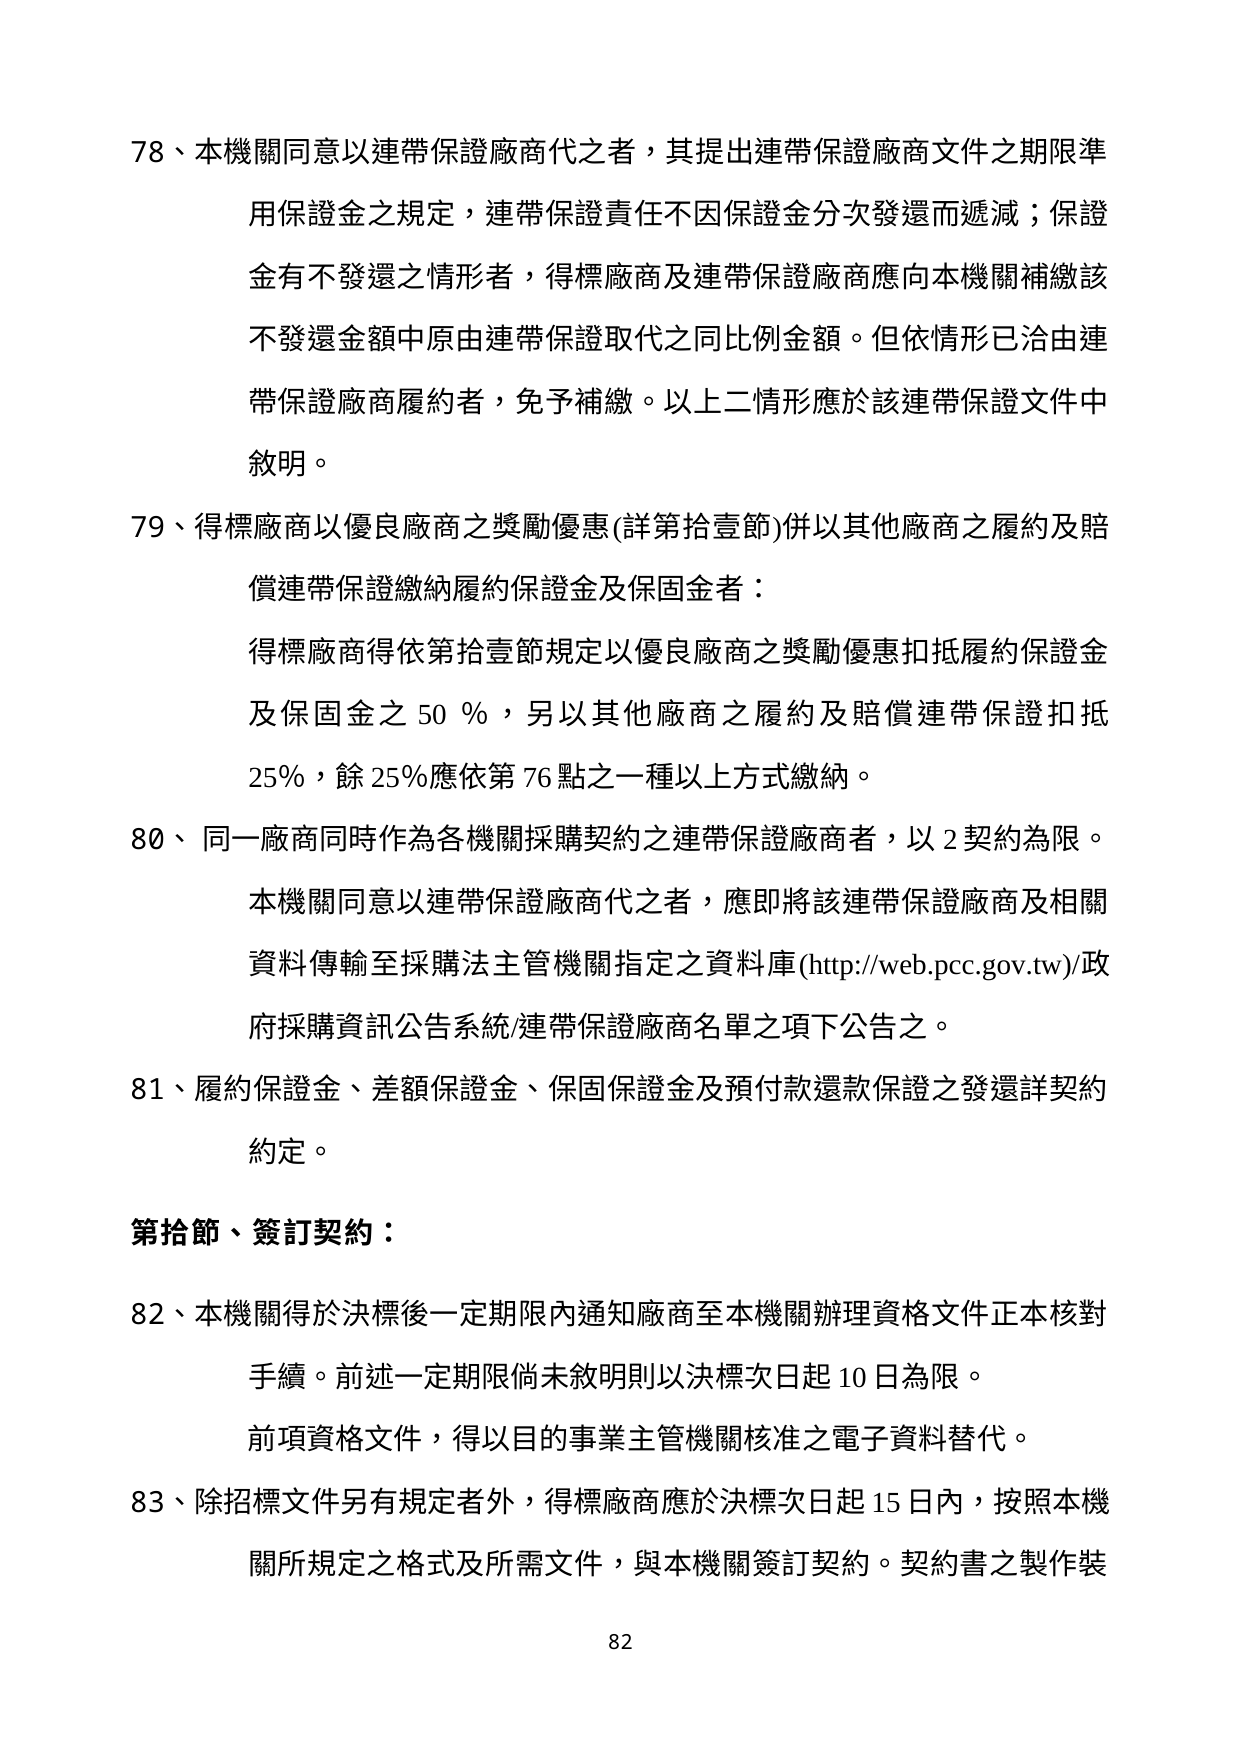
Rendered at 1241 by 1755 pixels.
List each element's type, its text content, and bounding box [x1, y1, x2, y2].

list 同一廠商同時作為各機關採購契約之連帶保證廠商者，以2契約為限。本機關同意以連帶保證廠商代之者，應即將該連帶保證廠商及相關資料傳輸至採購法主管機關指定之資料庫(http://web.pcc.gov.tw)/政府採購資訊公告系統/連帶保證廠商名單之項下公告之。 [130, 795, 1110, 1045]
text 得標廠商得依第拾壹節規定以優良廠商之獎勵優惠扣抵履約保證金及保固金之50 ％，另以其他廠商之履約及賠償連帶保證扣抵25％，餘25％應依第76點之一種以上方式繳納。 [248, 608, 1110, 795]
list 履約保證金、差額保證金、保固保證金及預付款還款保證之發還詳契約約定。 [130, 1045, 1110, 1170]
list 得標廠商以優良廠商之獎勵優惠(詳第拾壹節)併以其他廠商之履約及賠償連帶保證繳納履約保證金及保固金者： [130, 483, 1110, 608]
text 前項資格文件，得以目的事業主管機關核准之電子資料替代。 [189, 1395, 1110, 1458]
list 除招標文件另有規定者外，得標廠商應於決標次日起15日內，按照本機關所規定之格式及所需文件，與本機關簽訂契約。契約書之製作裝 [130, 1458, 1110, 1583]
list 本機關同意以連帶保證廠商代之者，其提出連帶保證廠商文件之期限準用保證金之規定，連帶保證責任不因保證金分次發還而遞減；保證金有不發還之情形者，得標廠商及連帶保證廠商應向本機關補繳該不發還金額中原由連帶保證取代之同比例金額。但依情形已洽由連帶保證廠商履約者，免予補繳。以上二情形應於該連帶保證文件中敘明。 [130, 108, 1110, 483]
text 第拾節、簽訂契約： [130, 1189, 1110, 1251]
list 本機關得於決標後一定期限內通知廠商至本機關辦理資格文件正本核對手續。前述一定期限倘未敘明則以決標次日起10日為限。 [130, 1270, 1110, 1395]
